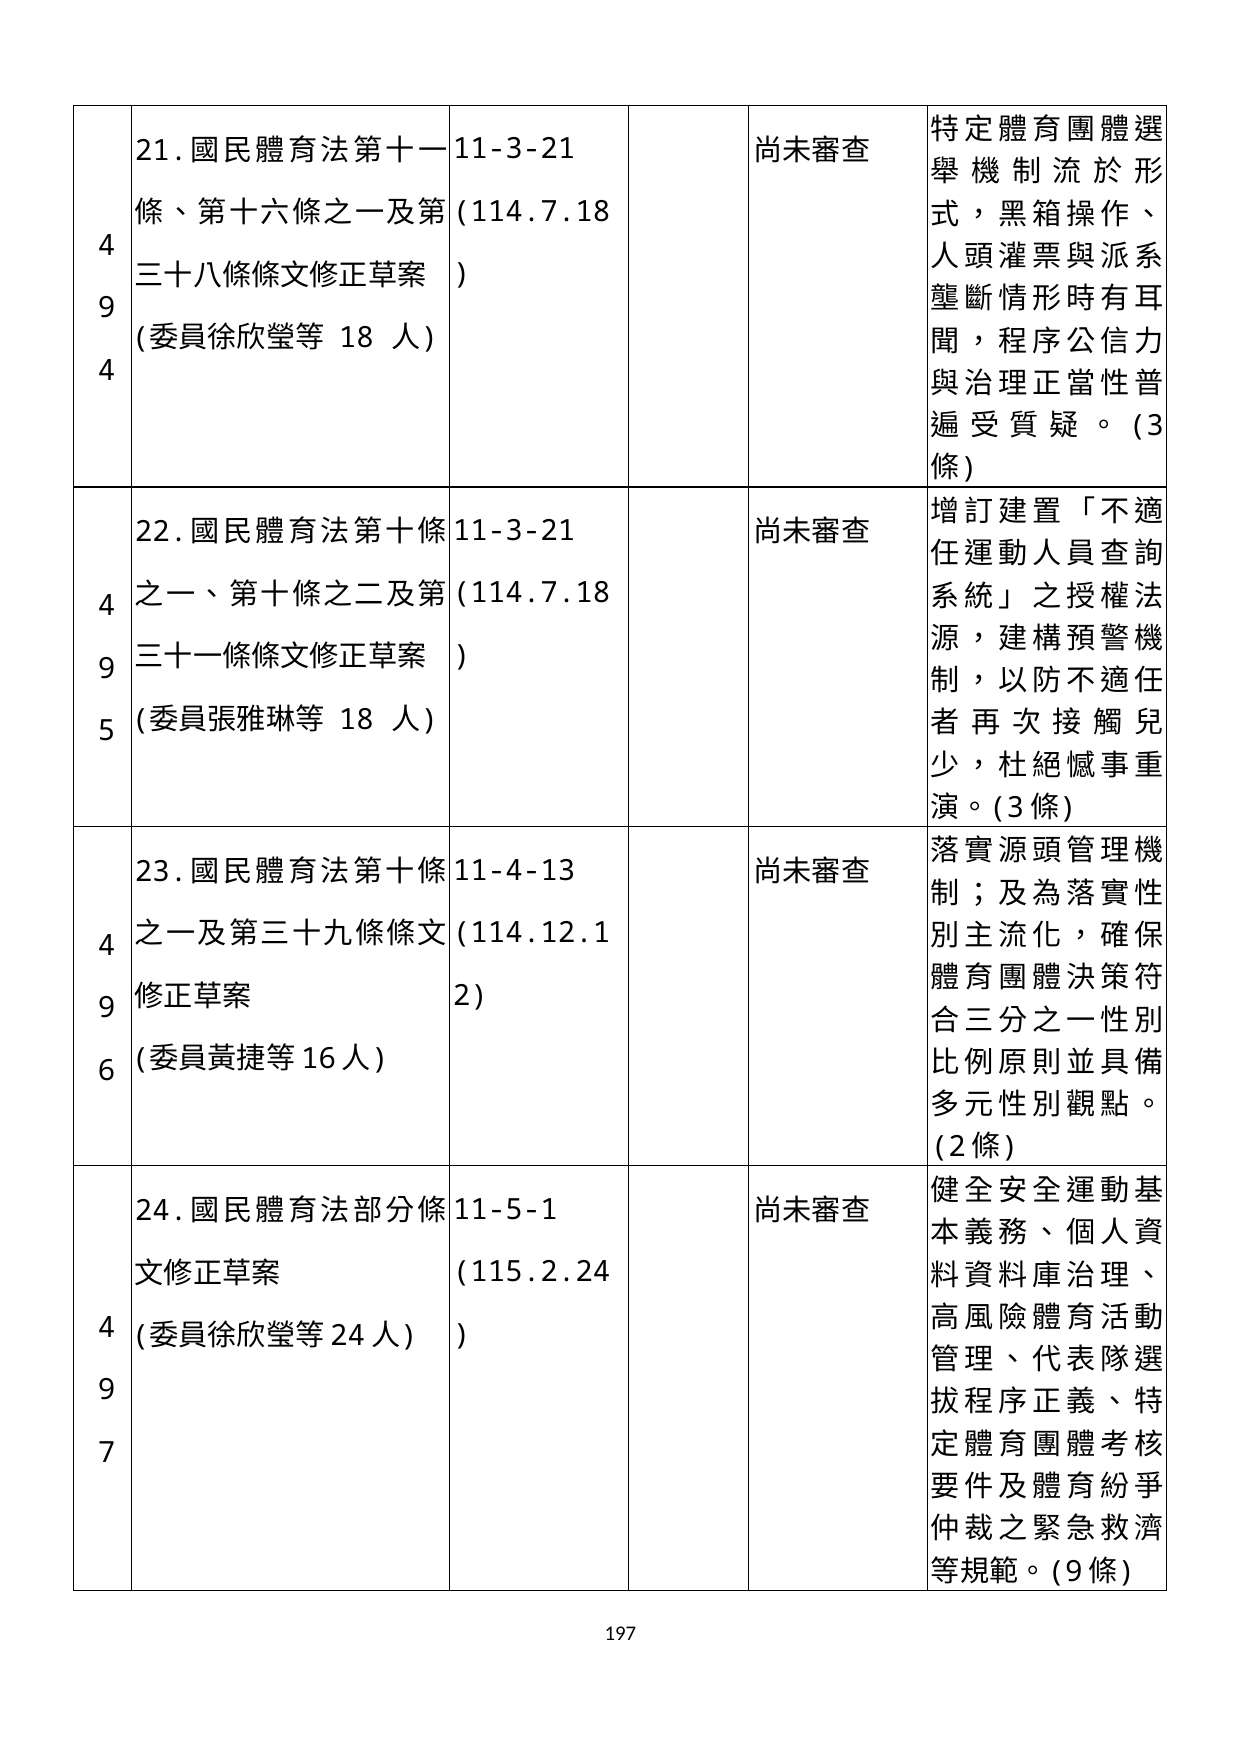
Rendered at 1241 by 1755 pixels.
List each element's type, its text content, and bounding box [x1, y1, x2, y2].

table_cell [629, 1166, 748, 1589]
table_cell 22.國民體育法第十條之一、第十條之二及第三十一條條文修正草案 (委員張雅琳等 18 人) [132, 488, 449, 826]
table_cell 落實源頭管理機制；及為落實性別主流化，確保體育團體決策符合三分之一性別比例原則並具備多元性別觀點。(2條) [928, 827, 1166, 1165]
table_cell [74, 1166, 131, 1589]
table_cell 11-5-1 (115.2.24) [450, 1166, 628, 1589]
table_cell [629, 488, 748, 826]
table_cell 尚未審查 [749, 1166, 927, 1589]
table_cell 24.國民體育法部分條文修正草案 (委員徐欣瑩等24人) [132, 1166, 449, 1589]
table_cell 23.國民體育法第十條之一及第三十九條條文修正草案 (委員黃捷等16人) [132, 827, 449, 1165]
table_cell 尚未審查 [749, 488, 927, 826]
table_cell 尚未審查 [749, 106, 927, 486]
table_cell [629, 827, 748, 1165]
table_cell 21.國民體育法第十一條、第十六條之一及第三十八條條文修正草案 (委員徐欣瑩等 18 人) [132, 106, 449, 486]
table_cell 尚未審查 [749, 827, 927, 1165]
table_cell 11-3-21 (114.7.18) [450, 106, 628, 486]
table_cell 11-4-13 (114.12.12) [450, 827, 628, 1165]
table_cell 特定體育團體選舉機制流於形式，黑箱操作、人頭灌票與派系壟斷情形時有耳聞，程序公信力與治理正當性普遍受質疑。(3條) [928, 106, 1166, 486]
table_cell [74, 827, 131, 1165]
table_cell 健全安全運動基本義務、個人資料資料庫治理、高風險體育活動管理、代表隊選拔程序正義、特定體育團體考核要件及體育紛爭仲裁之緊急救濟等規範。(9條) [928, 1166, 1166, 1589]
table_cell [74, 488, 131, 826]
table_cell 增訂建置「不適任運動人員查詢系統」之授權法源，建構預警機制，以防不適任者再次接觸兒少，杜絕憾事重演。(3條) [928, 488, 1166, 826]
table_cell [629, 106, 748, 486]
table_cell [74, 106, 131, 486]
table_cell 11-3-21 (114.7.18) [450, 488, 628, 826]
